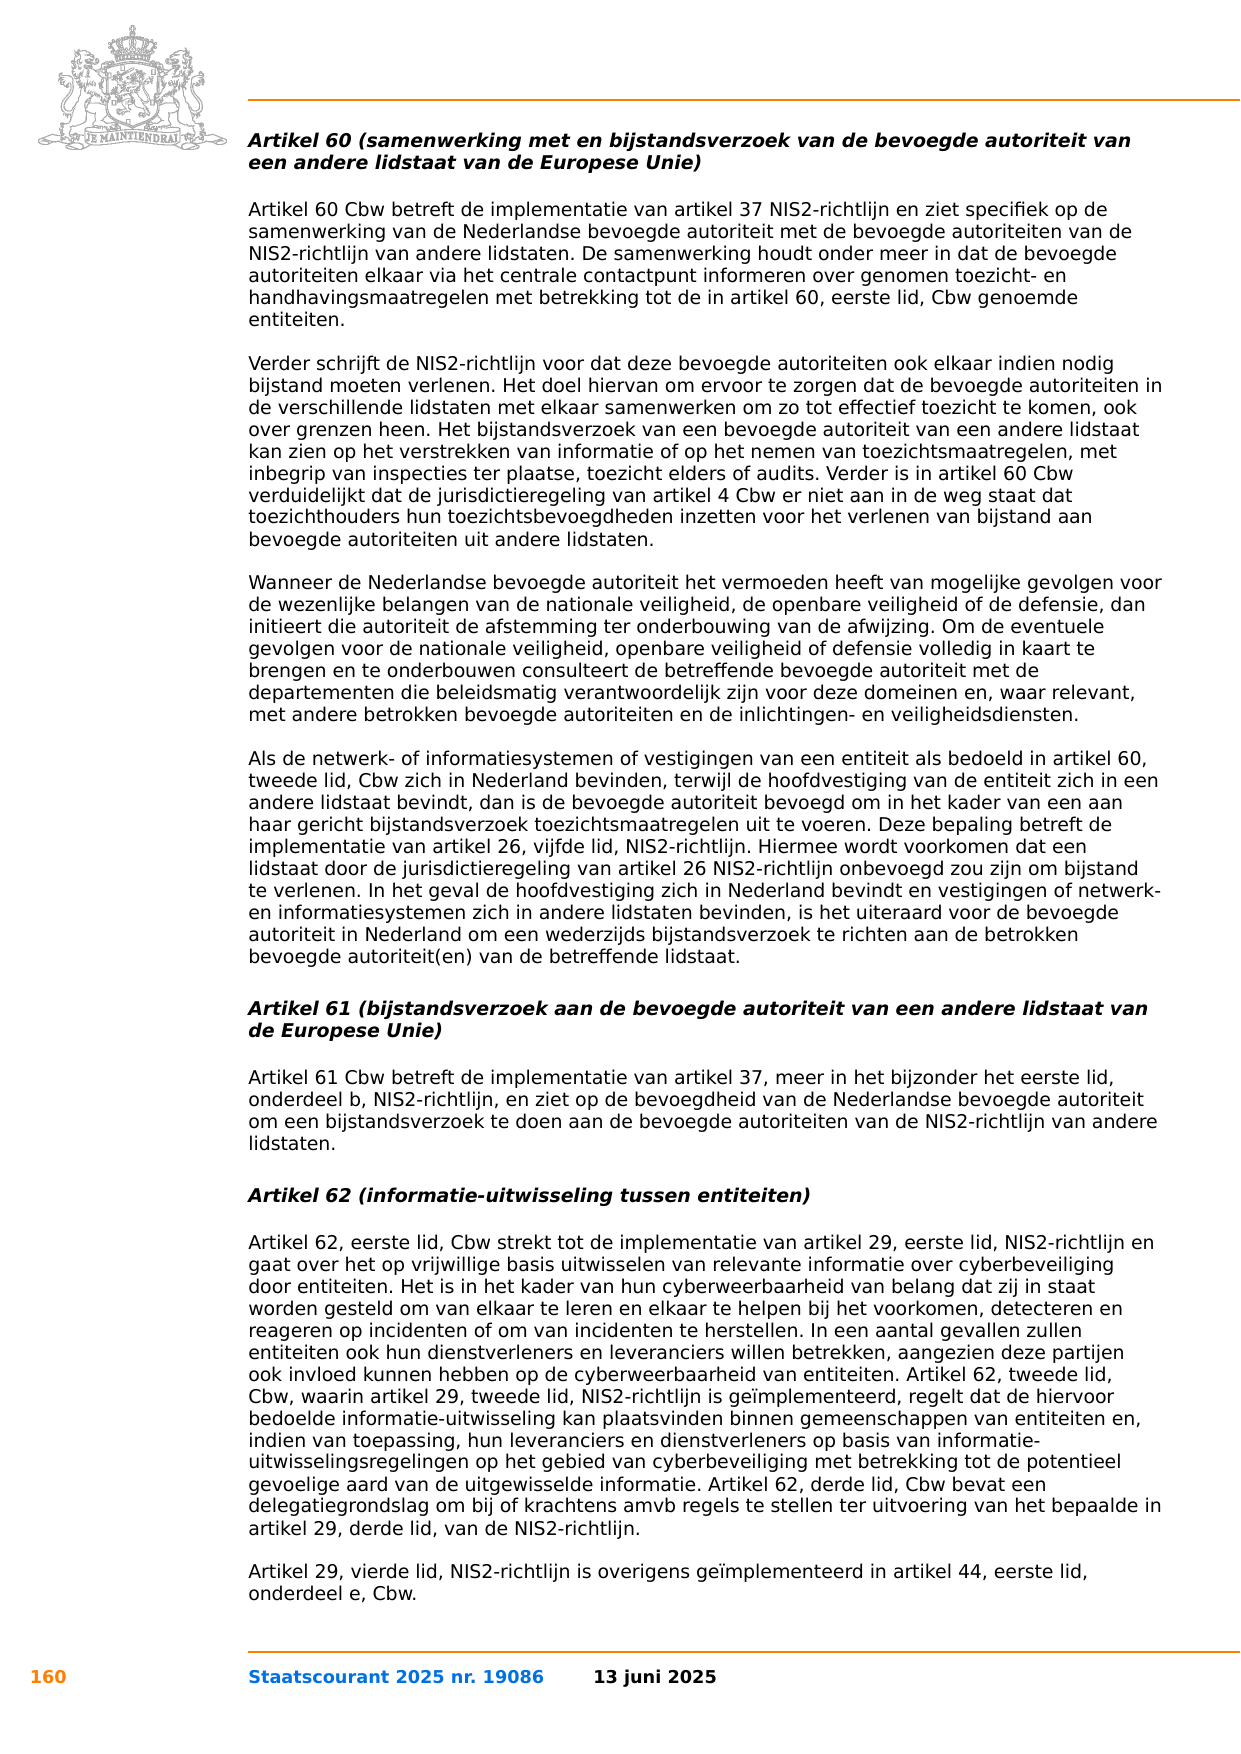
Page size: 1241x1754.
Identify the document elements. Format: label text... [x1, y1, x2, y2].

text Artikel 60 Cbw betreft de implementatie van artikel 37 NIS2-richtlijn en ziet specifiek op de samenwerking van de Nederlandse bevoegde autoriteit met de bevoegde autoriteiten van de NIS2-richtlijn van andere lidstaten. De samenwerking houdt onder meer in dat de bevoegde autoriteiten elkaar via het centrale contactpunt informeren over genomen toezicht- en handhavingsmaatregelen met betrekking tot de in artikel 60, eerste lid, Cbw genoemde entiteiten. [248, 199, 1163, 331]
text Wanneer de Nederlandse bevoegde autoriteit het vermoeden heeft van mogelijke gevolgen voor de wezenlijke belangen van de nationale veiligheid, de openbare veiligheid of de defensie, dan initieert die autoriteit de afstemming ter onderbouwing van de afwijzing. Om de eventuele gevolgen voor de nationale veiligheid, openbare veiligheid of defensie volledig in kaart te brengen en te onderbouwen consulteert de betreffende bevoegde autoriteit met de departementen die beleidsmatig verantwoordelijk zijn voor deze domeinen en, waar relevant, met andere betrokken bevoegde autoriteiten en de inlichtingen- en veiligheidsdiensten. [248, 572, 1163, 726]
text Artikel 29, vierde lid, NIS2-richtlijn is overigens geïmplementeerd in artikel 44, eerste lid, onderdeel e, Cbw. [248, 1561, 1163, 1605]
text Artikel 62, eerste lid, Cbw strekt tot de implementatie van artikel 29, eerste lid, NIS2-richtlijn en gaat over het op vrijwillige basis uitwisselen van relevante informatie over cyberbeveiliging door entiteiten. Het is in het kader van hun cyberweerbaarheid van belang dat zij in staat worden gesteld om van elkaar te leren en elkaar te helpen bij het voorkomen, detecteren en reageren op incidenten of om van incidenten te herstellen. In een aantal gevallen zullen entiteiten ook hun dienstverleners en leveranciers willen betrekken, aangezien deze partijen ook invloed kunnen hebben op de cyberweerbaarheid van entiteiten. Artikel 62, tweede lid, Cbw, waarin artikel 29, tweede lid, NIS2-richtlijn is geïmplementeerd, regelt dat de hiervoor bedoelde informatie-uitwisseling kan plaatsvinden binnen gemeenschappen van entiteiten en, indien van toepassing, hun leveranciers en dienstverleners op basis van informatie-uitwisselingsregelingen op het gebied van cyberbeveiliging met betrekking tot de potentieel gevoelige aard van de uitgewisselde informatie. Artikel 62, derde lid, Cbw bevat een delegatiegrondslag om bij of krachtens amvb regels te stellen ter uitvoering van het bepaalde in artikel 29, derde lid, van de NIS2-richtlijn. [248, 1232, 1163, 1539]
text Verder schrijft de NIS2-richtlijn voor dat deze bevoegde autoriteiten ook elkaar indien nodig bijstand moeten verlenen. Het doel hiervan om ervoor te zorgen dat de bevoegde autoriteiten in de verschillende lidstaten met elkaar samenwerken om zo tot effectief toezicht te komen, ook over grenzen heen. Het bijstandsverzoek van een bevoegde autoriteit van een andere lidstaat kan zien op het verstrekken van informatie of op het nemen van toezichtsmaatregelen, met inbegrip van inspecties ter plaatse, toezicht elders of audits. Verder is in artikel 60 Cbw verduidelijkt dat de jurisdictieregeling van artikel 4 Cbw er niet aan in de weg staat dat toezichthouders hun toezichtsbevoegdheden inzetten voor het verlenen van bijstand aan bevoegde autoriteiten uit andere lidstaten. [248, 353, 1163, 550]
subtitle Artikel 60 (samenwerking met en bijstandsverzoek van de bevoegde autoriteit van een andere lidstaat van de Europese Unie) [248, 130, 1163, 174]
subtitle Artikel 61 (bijstandsverzoek aan de bevoegde autoriteit van een andere lidstaat van de Europese Unie) [248, 998, 1163, 1042]
subtitle Artikel 62 (informatie-uitwisseling tussen entiteiten) [248, 1185, 1163, 1207]
text Artikel 61 Cbw betreft de implementatie van artikel 37, meer in het bijzonder het eerste lid, onderdeel b, NIS2-richtlijn, en ziet op de bevoegdheid van de Nederlandse bevoegde autoriteit om een bijstandsverzoek te doen aan de bevoegde autoriteiten van de NIS2-richtlijn van andere lidstaten. [248, 1067, 1163, 1155]
text Als de netwerk- of informatiesystemen of vestigingen van een entiteit als bedoeld in artikel 60, tweede lid, Cbw zich in Nederland bevinden, terwijl de hoofdvestiging van de entiteit zich in een andere lidstaat bevindt, dan is de bevoegde autoriteit bevoegd om in het kader van een aan haar gericht bijstandsverzoek toezichtsmaatregelen uit te voeren. Deze bepaling betreft de implementatie van artikel 26, vijfde lid, NIS2-richtlijn. Hiermee wordt voorkomen dat een lidstaat door de jurisdictieregeling van artikel 26 NIS2-richtlijn onbevoegd zou zijn om bijstand te verlenen. In het geval de hoofdvestiging zich in Nederland bevindt en vestigingen of netwerk- en informatiesystemen zich in andere lidstaten bevinden, is het uiteraard voor de bevoegde autoriteit in Nederland om een wederzijds bijstandsverzoek te richten aan de betrokken bevoegde autoriteit(en) van de betreffende lidstaat. [248, 748, 1163, 968]
picture [38, 25, 227, 150]
